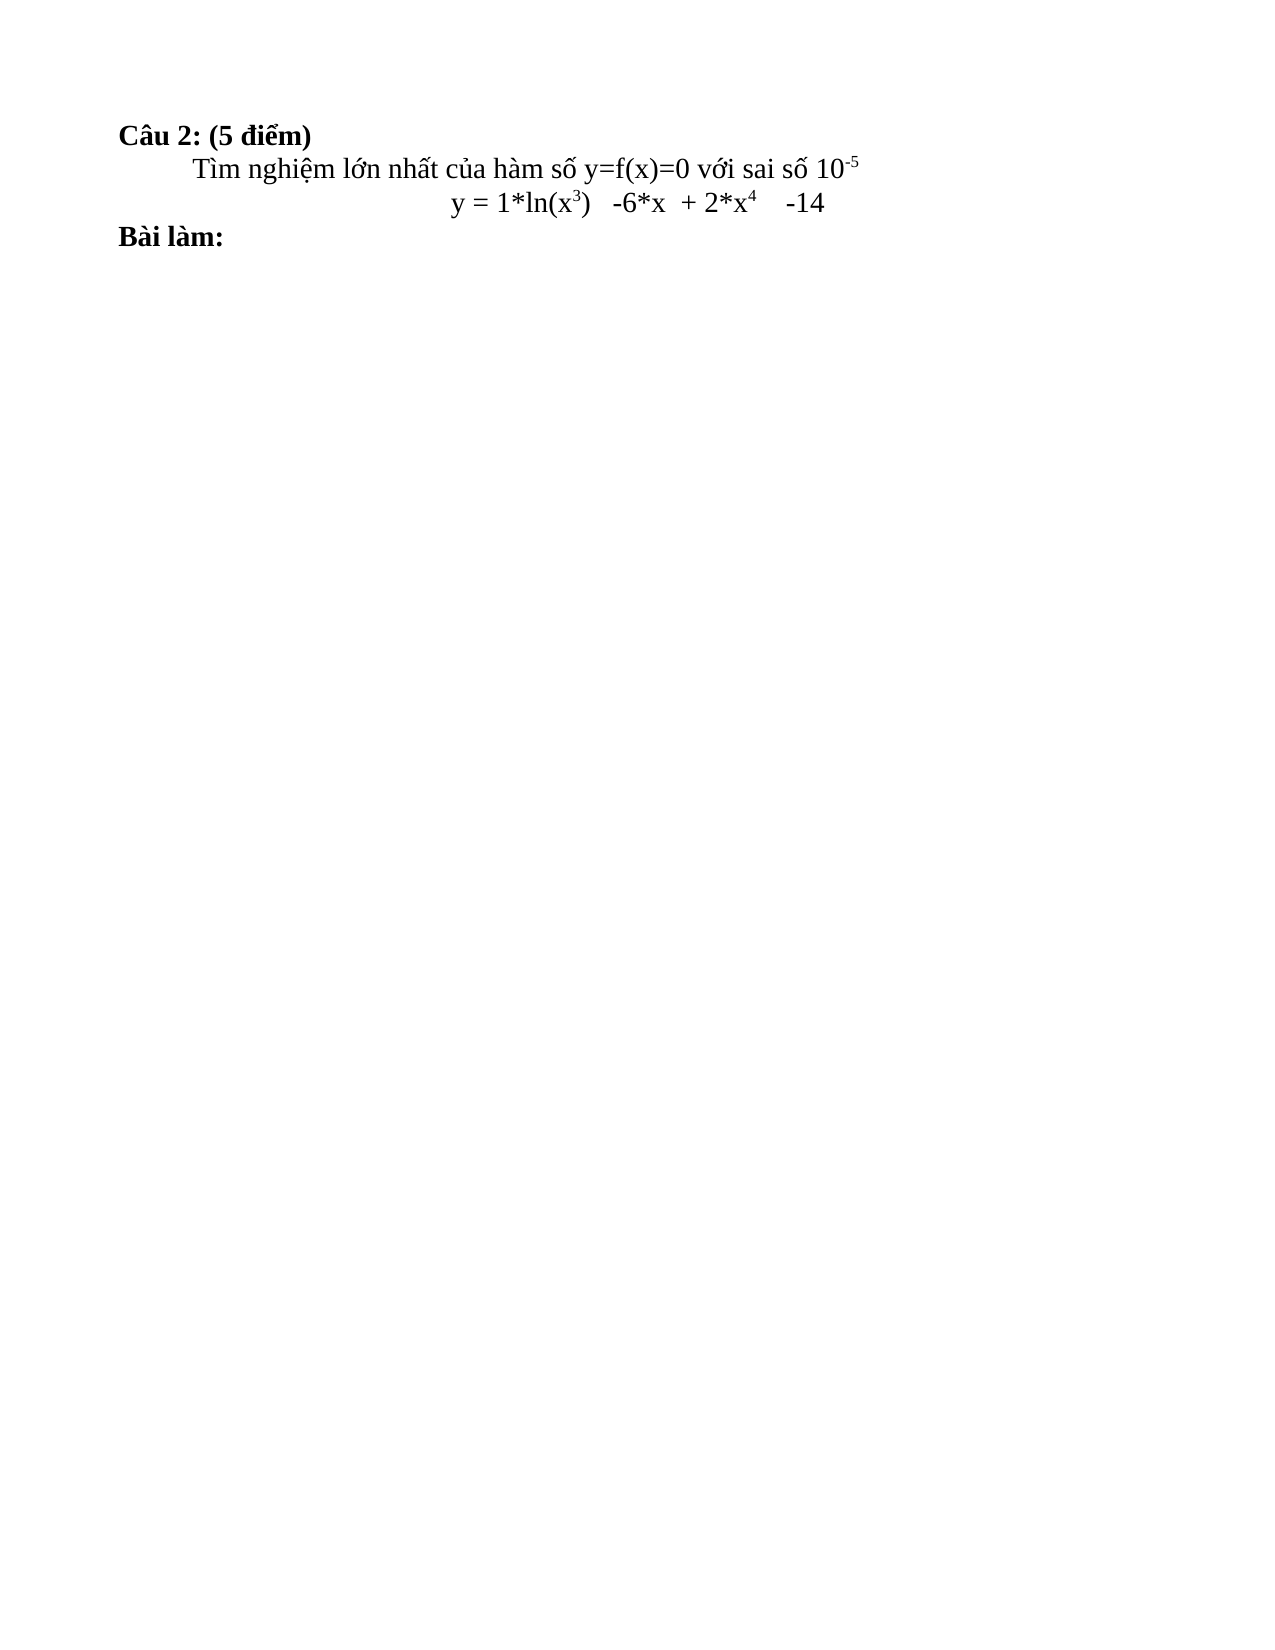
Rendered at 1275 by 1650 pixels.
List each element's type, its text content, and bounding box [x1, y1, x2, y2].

text Câu 2: (5 điểm) [118, 118, 1157, 152]
text Tìm nghiệm lớn nhất của hàm số y=f(x)=0 với sai số 10-5 [118, 152, 1157, 185]
text y = 1*ln(x3) -6*x + 2*x4 -14 [118, 185, 1157, 219]
text Bài làm: [118, 219, 1157, 252]
